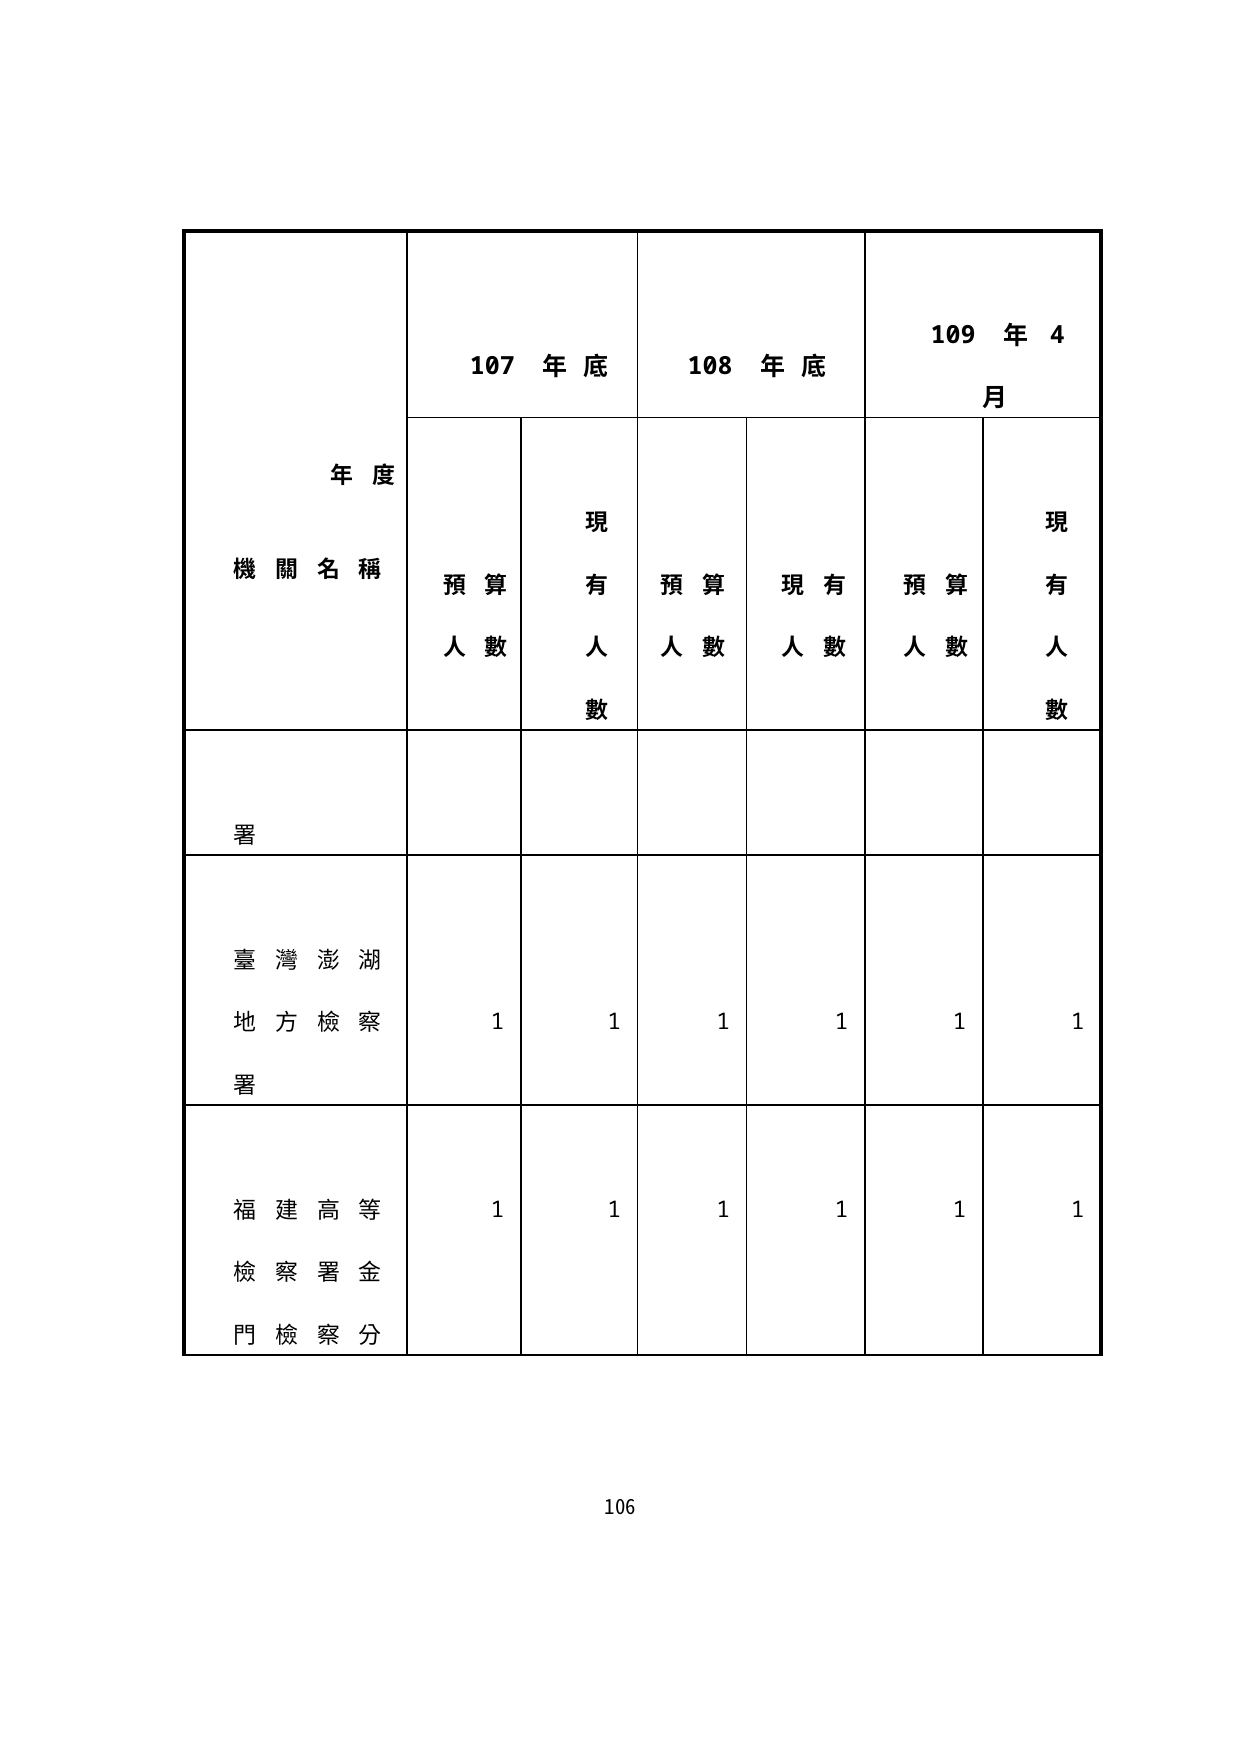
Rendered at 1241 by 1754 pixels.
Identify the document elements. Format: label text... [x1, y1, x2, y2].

table_header 108年底 [638, 233, 864, 417]
table_cell 現有人數 [984, 418, 1099, 729]
table_cell 預算人數 [866, 418, 982, 729]
table_cell 預算人數 [408, 418, 520, 729]
table_cell 1 [984, 1106, 1099, 1354]
table_cell [638, 731, 746, 854]
table_cell 1 [984, 856, 1099, 1104]
table_cell [866, 731, 982, 854]
table_cell [522, 731, 637, 854]
table_cell 1 [866, 1106, 982, 1354]
table_cell 福建高等檢察署金門檢察分 [186, 1106, 406, 1354]
table_cell 1 [747, 856, 864, 1104]
table_cell 現有人數 [522, 418, 637, 729]
table_cell 1 [747, 1106, 864, 1354]
table_cell 預算人數 [638, 418, 746, 729]
table_cell [984, 731, 1099, 854]
table_cell 1 [522, 856, 637, 1104]
table_cell 臺灣澎湖地方檢察署 [186, 856, 406, 1104]
table_cell [747, 731, 864, 854]
table_cell [408, 731, 520, 854]
table_cell 署 [186, 731, 406, 854]
table_header 109年4月 [866, 233, 1099, 417]
table_cell 1 [638, 1106, 746, 1354]
table_header 年度 機關名稱 [186, 233, 406, 729]
table_cell 現有人數 [747, 418, 864, 729]
table_header 107年底 [408, 233, 637, 417]
table_cell 1 [408, 856, 520, 1104]
table_cell 1 [522, 1106, 637, 1354]
table_cell 1 [638, 856, 746, 1104]
table_cell 1 [408, 1106, 520, 1354]
table_cell 1 [866, 856, 982, 1104]
